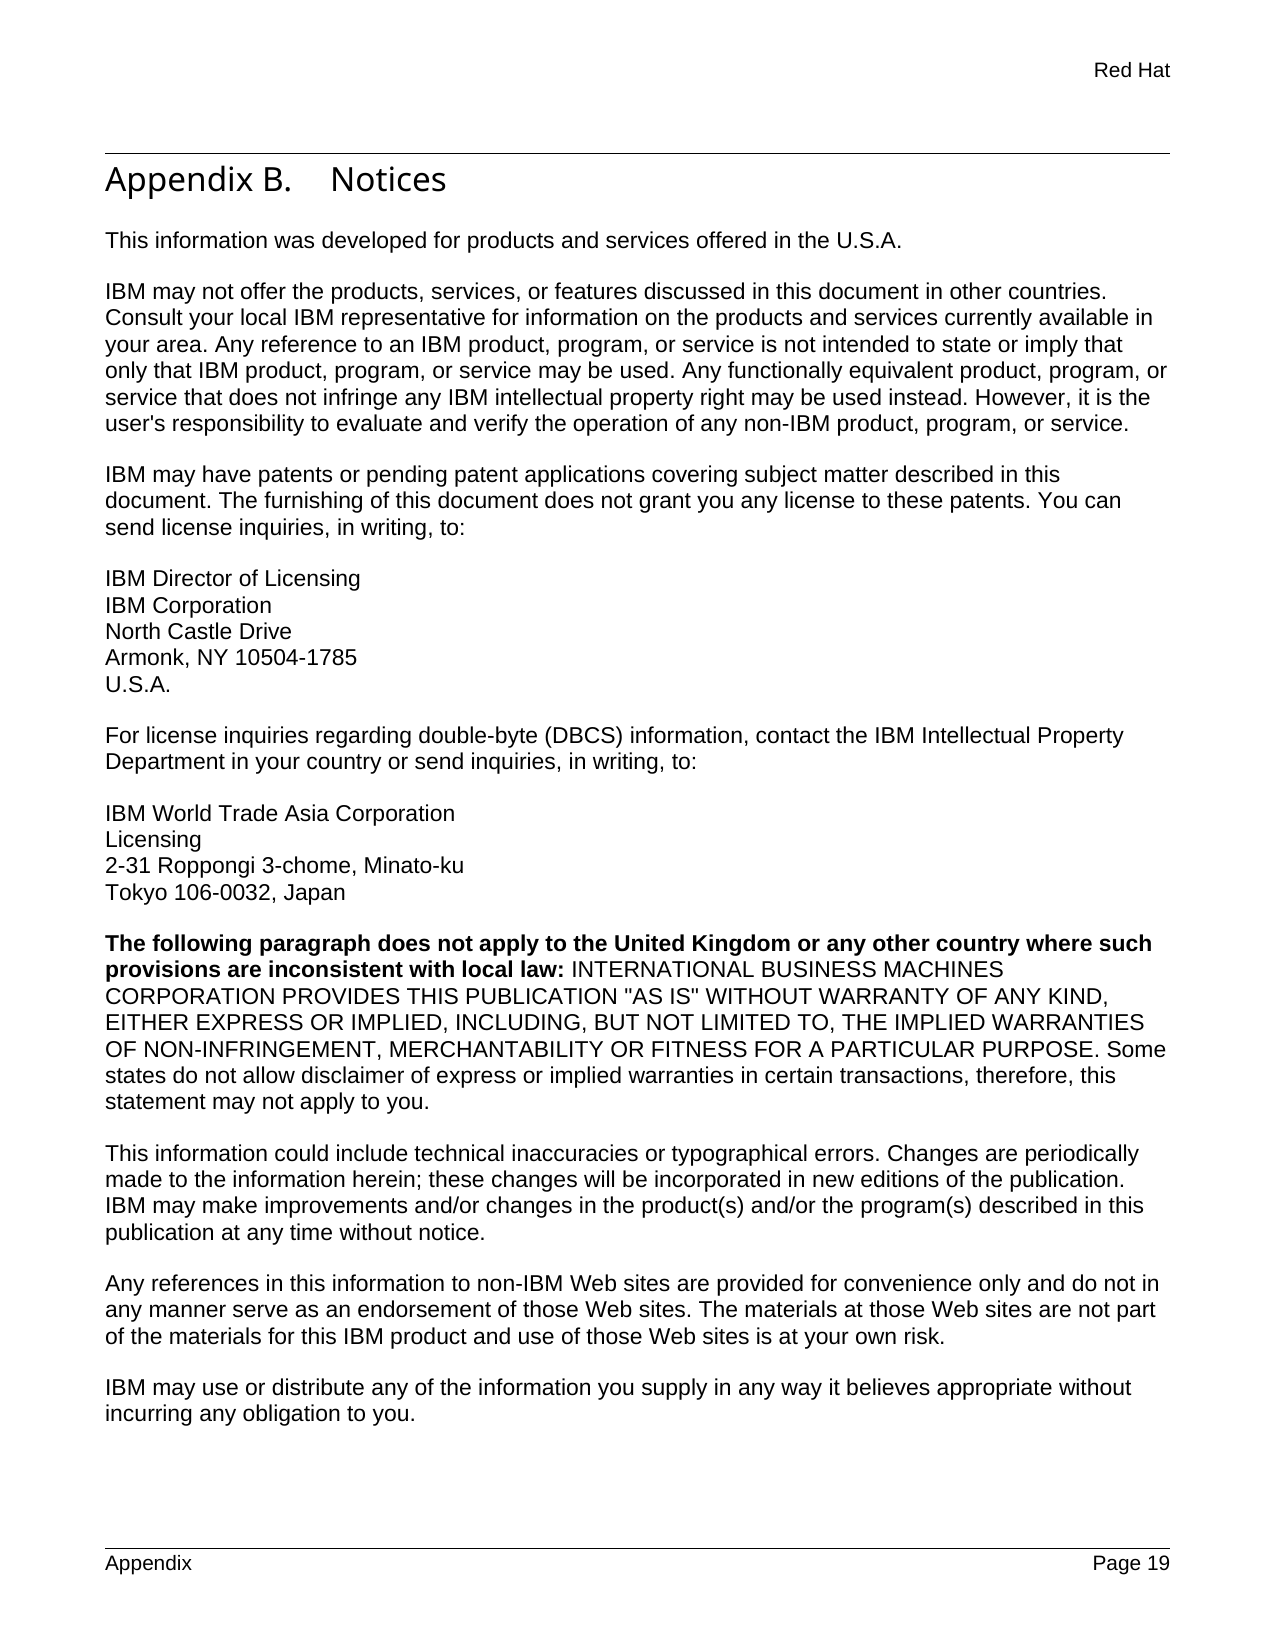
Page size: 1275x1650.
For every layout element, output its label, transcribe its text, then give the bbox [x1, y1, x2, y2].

text Any references in this information to non-IBM Web sites are provided for convenience only and do not in any manner serve as an endorsement of those Web sites. The materials at those Web sites are not part of the materials for this IBM product and use of those Web sites is at your own risk. [105, 1270, 1170, 1349]
text IBM World Trade Asia Corporation Licensing 2-31 Roppongi 3-chome, Minato-ku Tokyo 106-0032, Japan [105, 800, 1170, 905]
text IBM may have patents or pending patent applications covering subject matter described in this document. The furnishing of this document does not grant you any license to these patents. You can send license inquiries, in writing, to: [105, 461, 1170, 540]
text IBM may not offer the products, services, or features discussed in this document in other countries. Consult your local IBM representative for information on the products and services currently available in your area. Any reference to an IBM product, program, or service is not intended to state or imply that only that IBM product, program, or service may be used. Any functionally equivalent product, program, or service that does not infringe any IBM intellectual property right may be used instead. However, it is the user's responsibility to evaluate and verify the operation of any non-IBM product, program, or service. [105, 278, 1170, 436]
text IBM may use or distribute any of the information you supply in any way it believes appropriate without incurring any obligation to you. [105, 1374, 1170, 1427]
text The following paragraph does not apply to the United Kingdom or any other country where such provisions are inconsistent with local law: INTERNATIONAL BUSINESS MACHINES CORPORATION PROVIDES THIS PUBLICATION "AS IS" WITHOUT WARRANTY OF ANY KIND, EITHER EXPRESS OR IMPLIED, INCLUDING, BUT NOT LIMITED TO, THE IMPLIED WARRANTIES OF NON-INFRINGEMENT, MERCHANTABILITY OR FITNESS FOR A PARTICULAR PURPOSE. Some states do not allow disclaimer of express or implied warranties in certain transactions, therefore, this statement may not apply to you. [105, 930, 1170, 1114]
subtitle Notices [105, 154, 1170, 202]
text This information could include technical inaccuracies or typographical errors. Changes are periodically made to the information herein; these changes will be incorporated in new editions of the publication. IBM may make improvements and/or changes in the product(s) and/or the program(s) described in this publication at any time without notice. [105, 1139, 1170, 1245]
text For license inquiries regarding double-byte (DBCS) information, contact the IBM Intellectual Property Department in your country or send inquiries, in writing, to: [105, 722, 1170, 775]
text This information was developed for products and services offered in the U.S.A. [105, 227, 1170, 253]
text IBM Director of Licensing IBM Corporation North Castle Drive Armonk, NY 10504-1785 U.S.A. [105, 565, 1170, 697]
